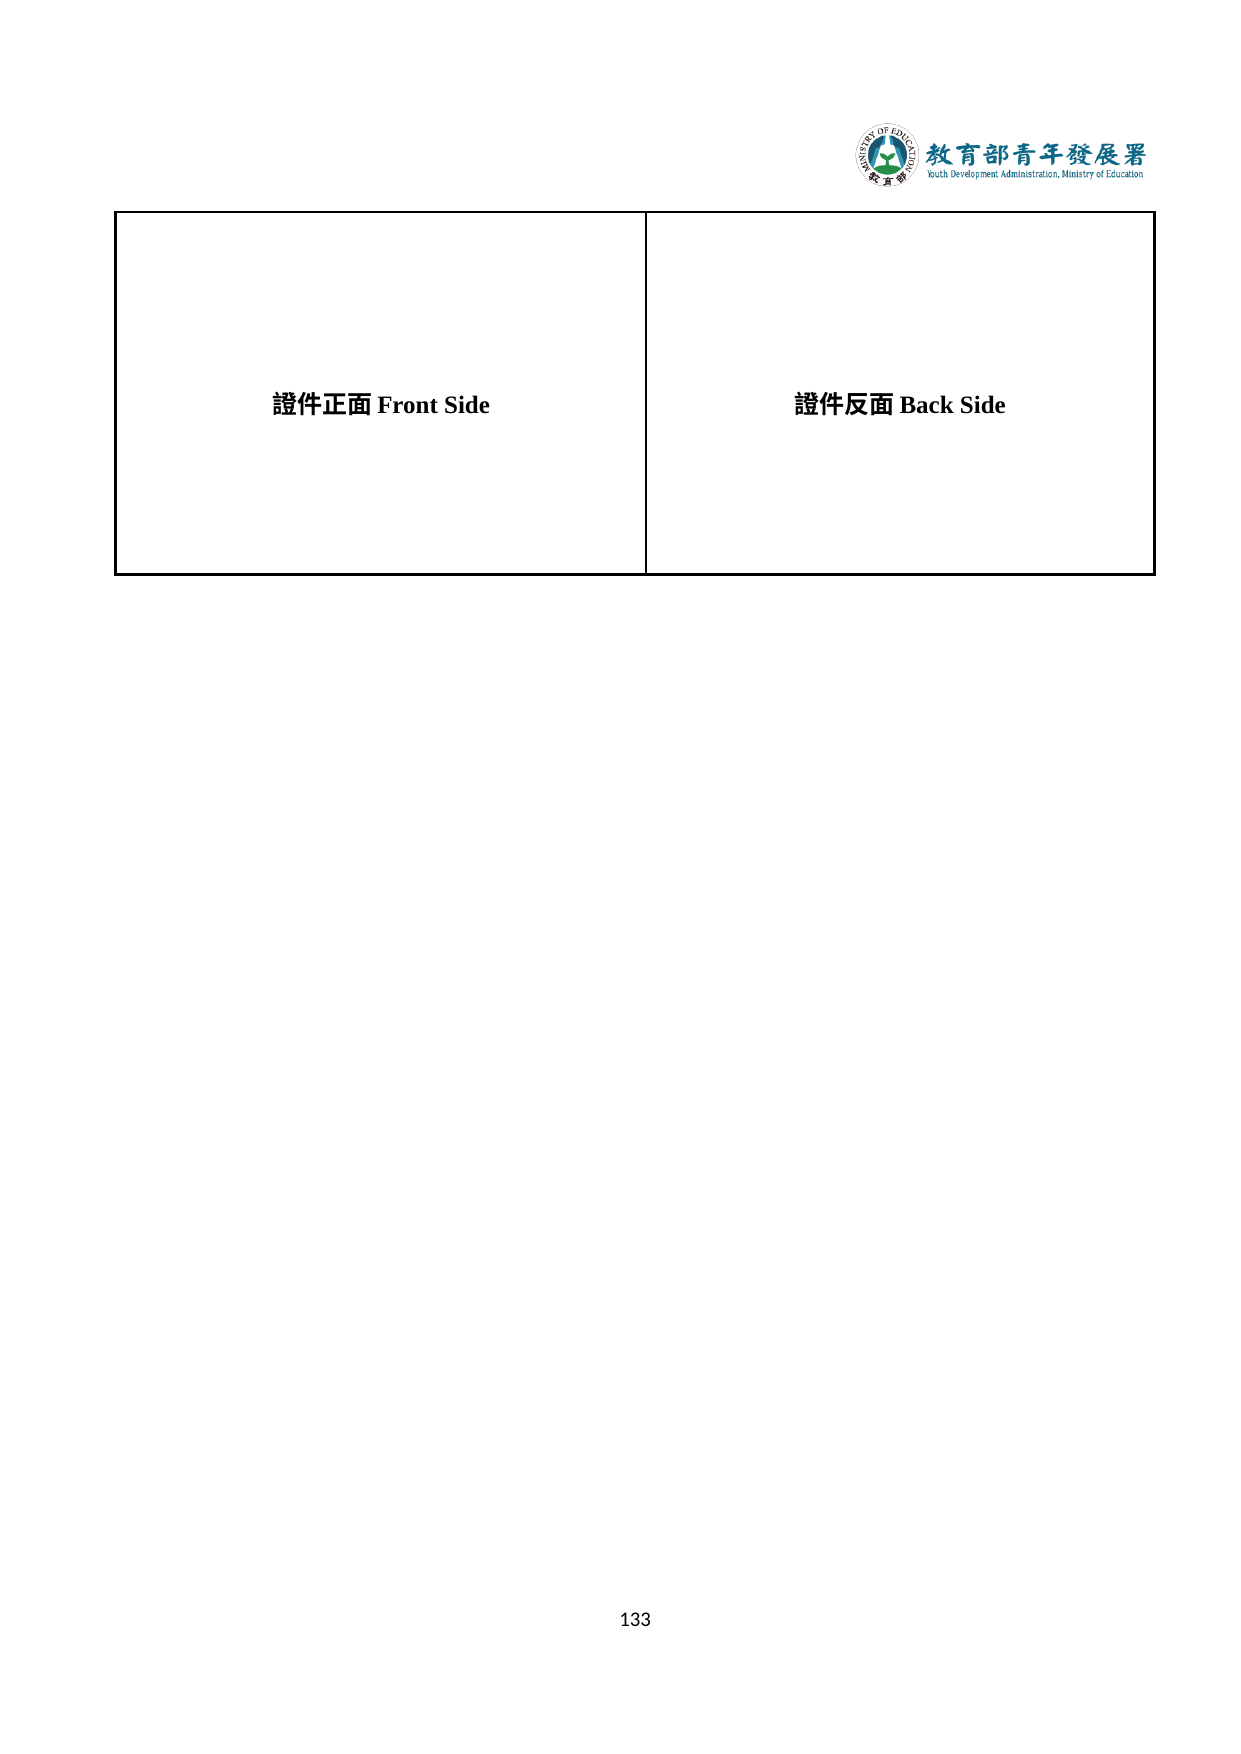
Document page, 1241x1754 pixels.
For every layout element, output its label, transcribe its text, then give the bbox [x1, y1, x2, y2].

table_cell 證件正面Front Side [117, 213, 645, 573]
table_cell 證件反面Back Side [647, 213, 1153, 573]
